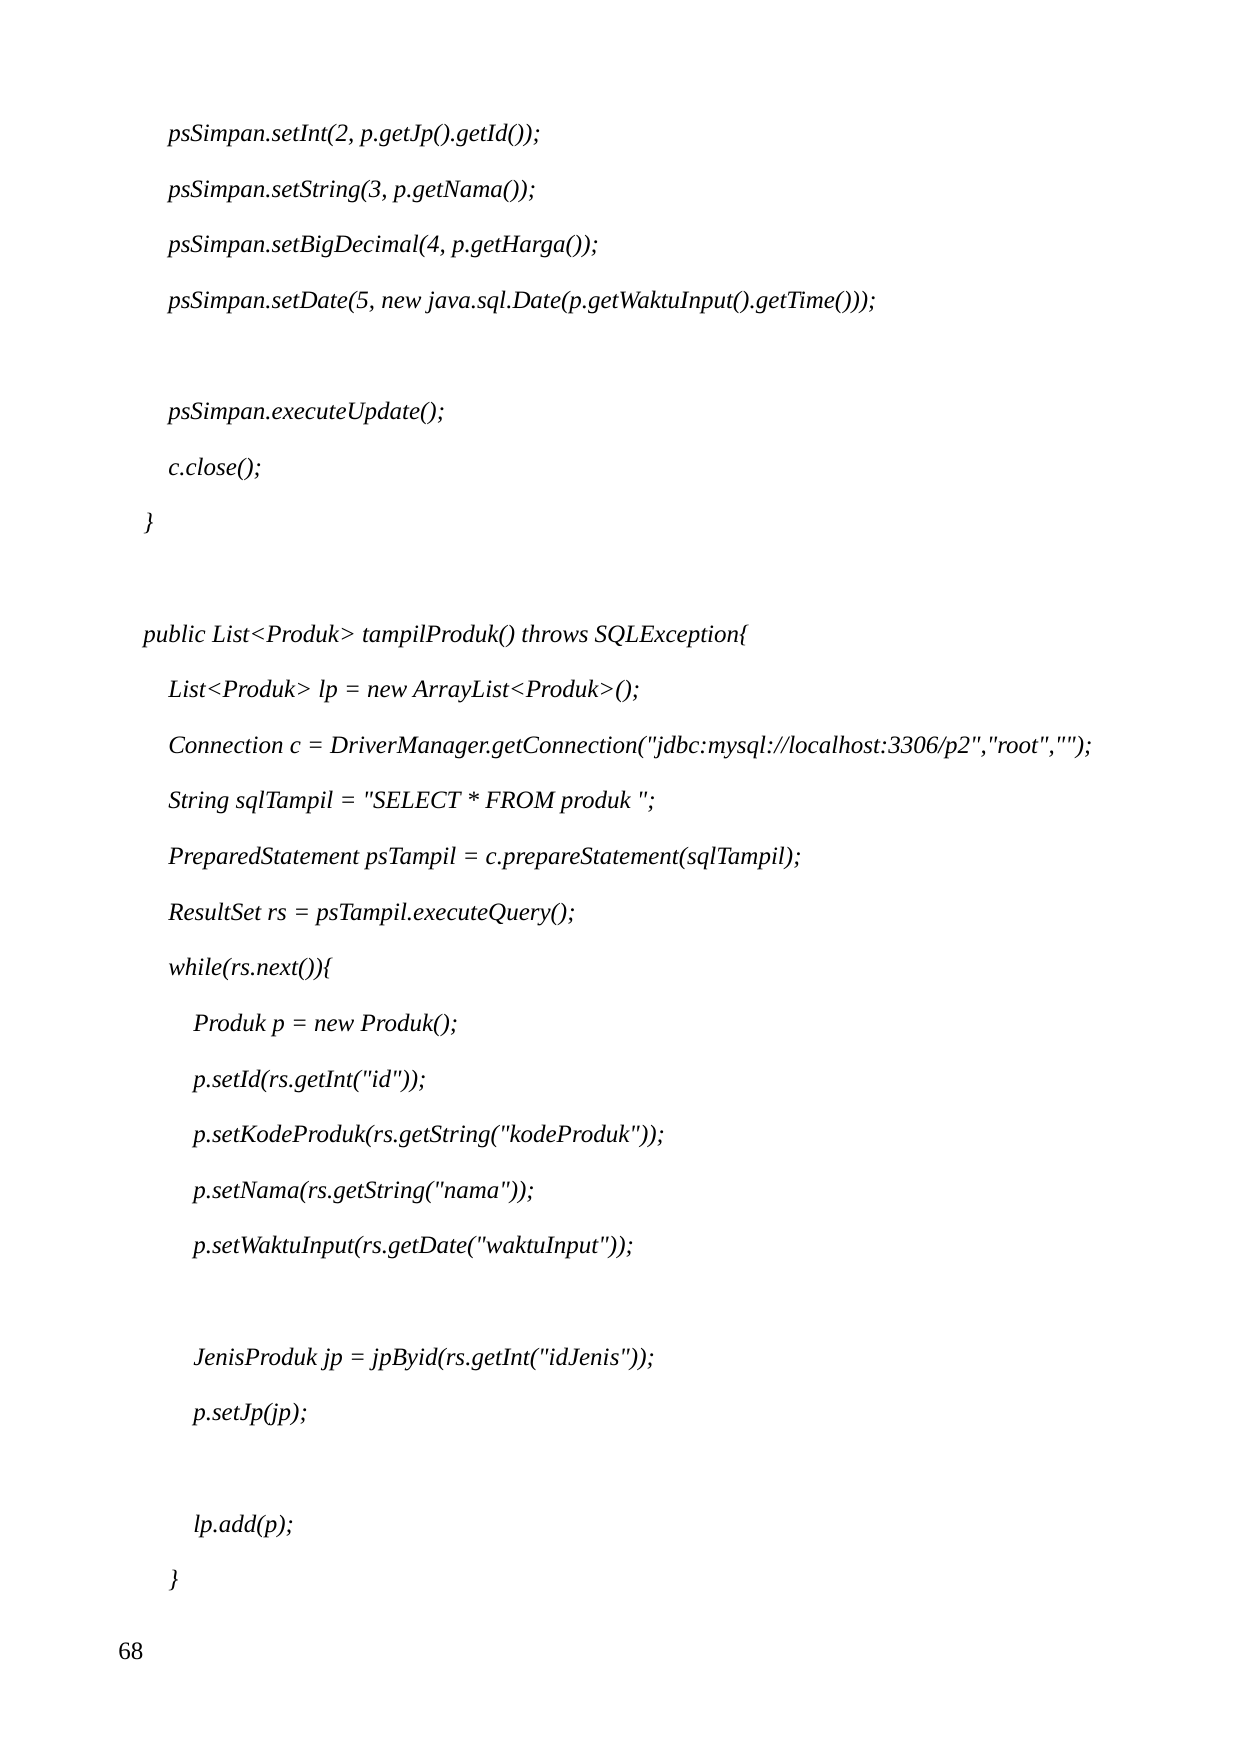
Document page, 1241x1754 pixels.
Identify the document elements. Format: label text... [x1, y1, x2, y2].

text p.setId(rs.getInt("id")); [118, 1064, 1122, 1092]
text } [118, 1564, 1122, 1593]
text lp.add(p); [118, 1509, 1122, 1537]
text String sqlTampil = "SELECT * FROM produk "; [118, 786, 1122, 814]
text public List<Produk> tampilProduk() throws SQLException{ [118, 619, 1122, 647]
text Connection c = DriverManager.getConnection("jdbc:mysql://localhost:3306/p2","root",""); [118, 730, 1122, 759]
text psSimpan.setBigDecimal(4, p.getHarga()); [118, 229, 1122, 258]
text p.setNama(rs.getString("nama")); [118, 1175, 1122, 1204]
text PreparedStatement psTampil = c.prepareStatement(sqlTampil); [118, 841, 1122, 870]
text psSimpan.setDate(5, new java.sql.Date(p.getWaktuInput().getTime())); [118, 285, 1122, 314]
text psSimpan.executeUpdate(); [118, 396, 1122, 425]
text p.setJp(jp); [118, 1397, 1122, 1426]
text while(rs.next()){ [118, 952, 1122, 981]
text ResultSet rs = psTampil.executeQuery(); [118, 897, 1122, 926]
text Produk p = new Produk(); [118, 1008, 1122, 1037]
text } [118, 507, 1122, 536]
text JenisProduk jp = jpByid(rs.getInt("idJenis")); [118, 1342, 1122, 1371]
text p.setWaktuInput(rs.getDate("waktuInput")); [118, 1231, 1122, 1259]
text p.setKodeProduk(rs.getString("kodeProduk")); [118, 1119, 1122, 1148]
text psSimpan.setInt(2, p.getJp().getId()); [118, 118, 1122, 147]
text List<Produk> lp = new ArrayList<Produk>(); [118, 674, 1122, 703]
text c.close(); [118, 452, 1122, 481]
text psSimpan.setString(3, p.getNama()); [118, 174, 1122, 202]
